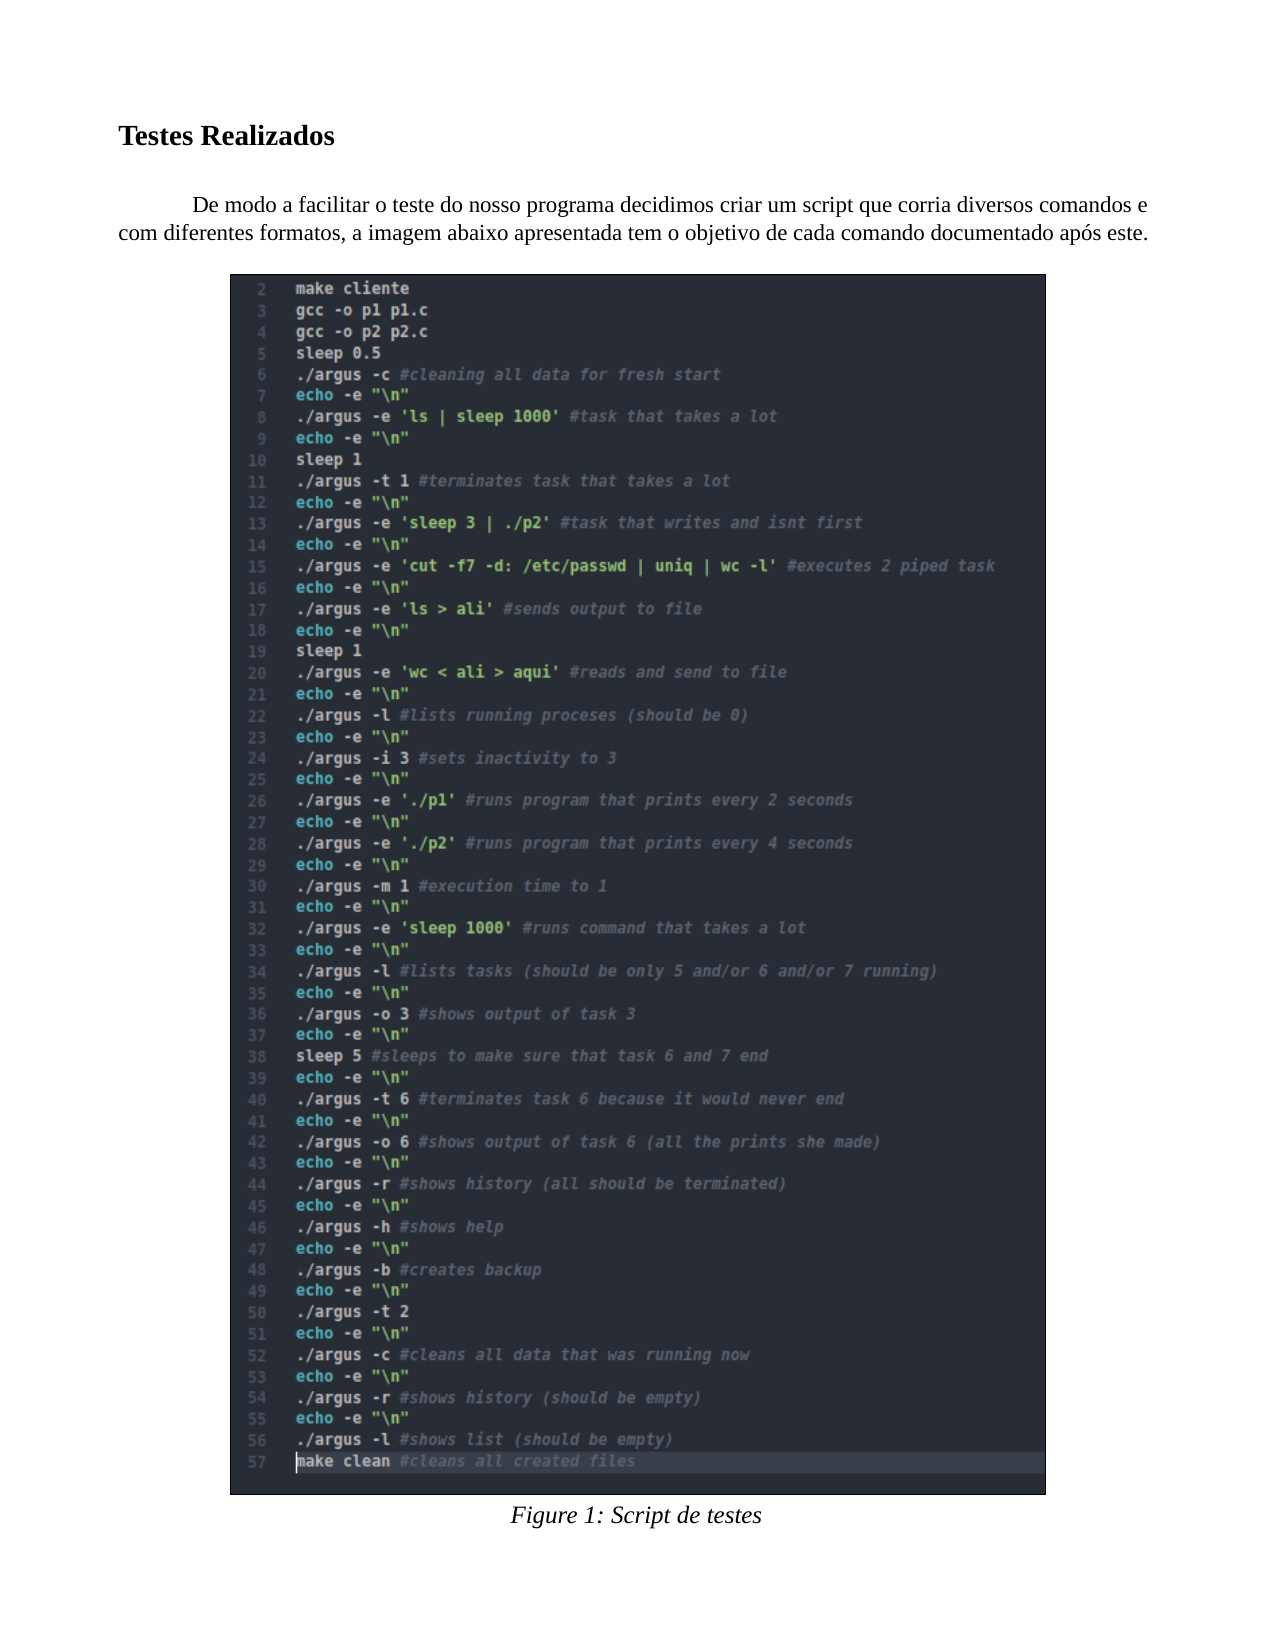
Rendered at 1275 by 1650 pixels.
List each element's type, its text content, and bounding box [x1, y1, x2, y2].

text Testes Realizados [118, 118, 1157, 152]
text De modo a facilitar o teste do nosso programa decidimos criar um script que corria diversos comandos e com diferentes formatos, a imagem abaixo apresentada tem o objetivo de cada comando documentado após este. [118, 185, 1157, 245]
text Figure 1: Script de testes [230, 1495, 1045, 1529]
picture [231, 275, 1045, 1494]
